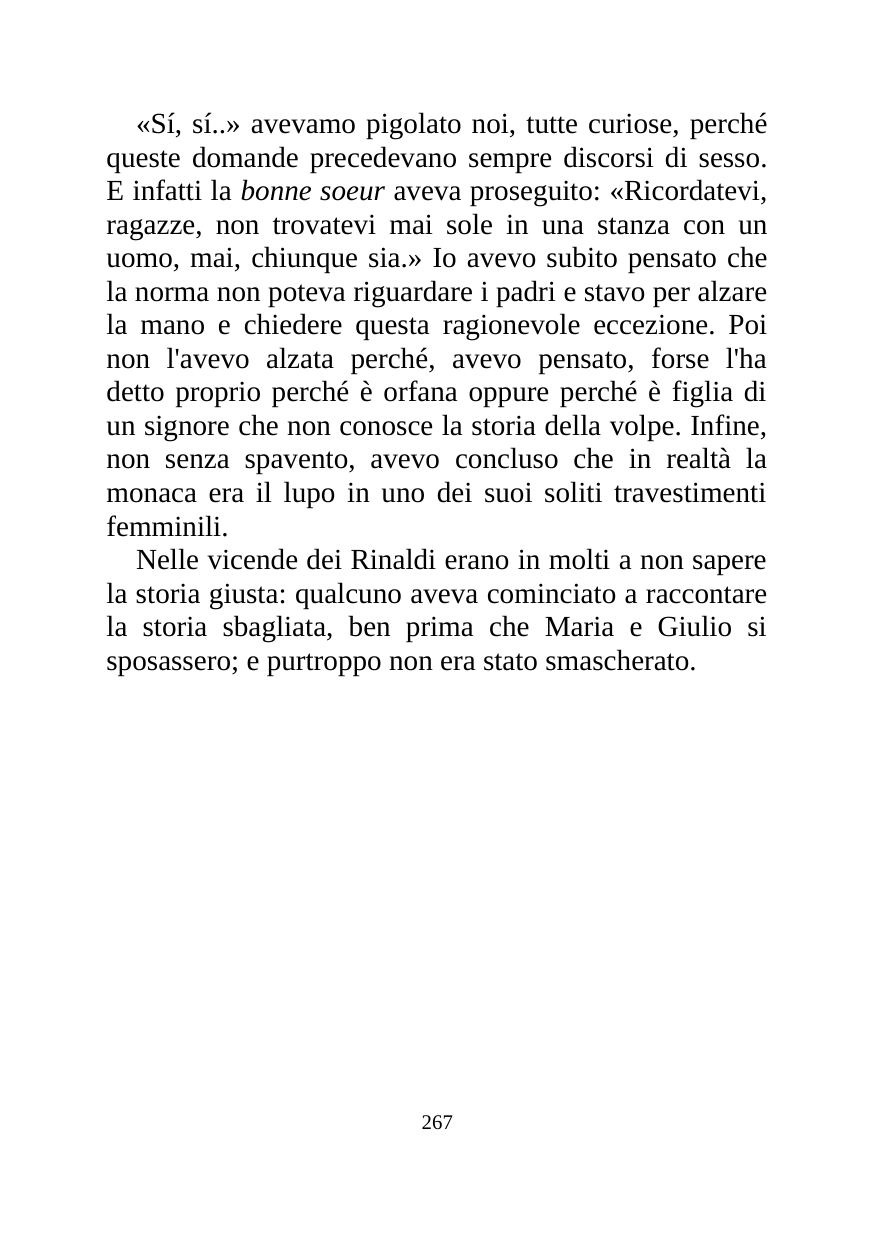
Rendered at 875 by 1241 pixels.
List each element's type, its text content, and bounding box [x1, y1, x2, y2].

text Nelle vicende dei Rinaldi erano in molti a non sapere la storia giusta: qualcuno aveva cominciato a raccontare la storia sbagliata, ben prima che Maria e Giulio si sposassero; e purtroppo non era stato smascherato. [106, 542, 768, 676]
text «Sí, sí..» avevamo pigolato noi, tutte curiose, perché queste domande precedevano sempre discorsi di sesso. E infatti la bonne soeur aveva proseguito: «Ricordatevi, ragazze, non trovatevi mai sole in una stanza con un uomo, mai, chiunque sia.» Io avevo subito pensato che la norma non poteva riguardare i padri e stavo per alzare la mano e chiedere questa ragionevole eccezione. Poi non l'avevo alzata perché, avevo pensato, forse l'ha detto proprio perché è orfana oppure perché è figlia di un signore che non conosce la storia della volpe. Infine, non senza spavento, avevo concluso che in realtà la monaca era il lupo in uno dei suoi soliti travestimenti femminili. [106, 106, 768, 542]
